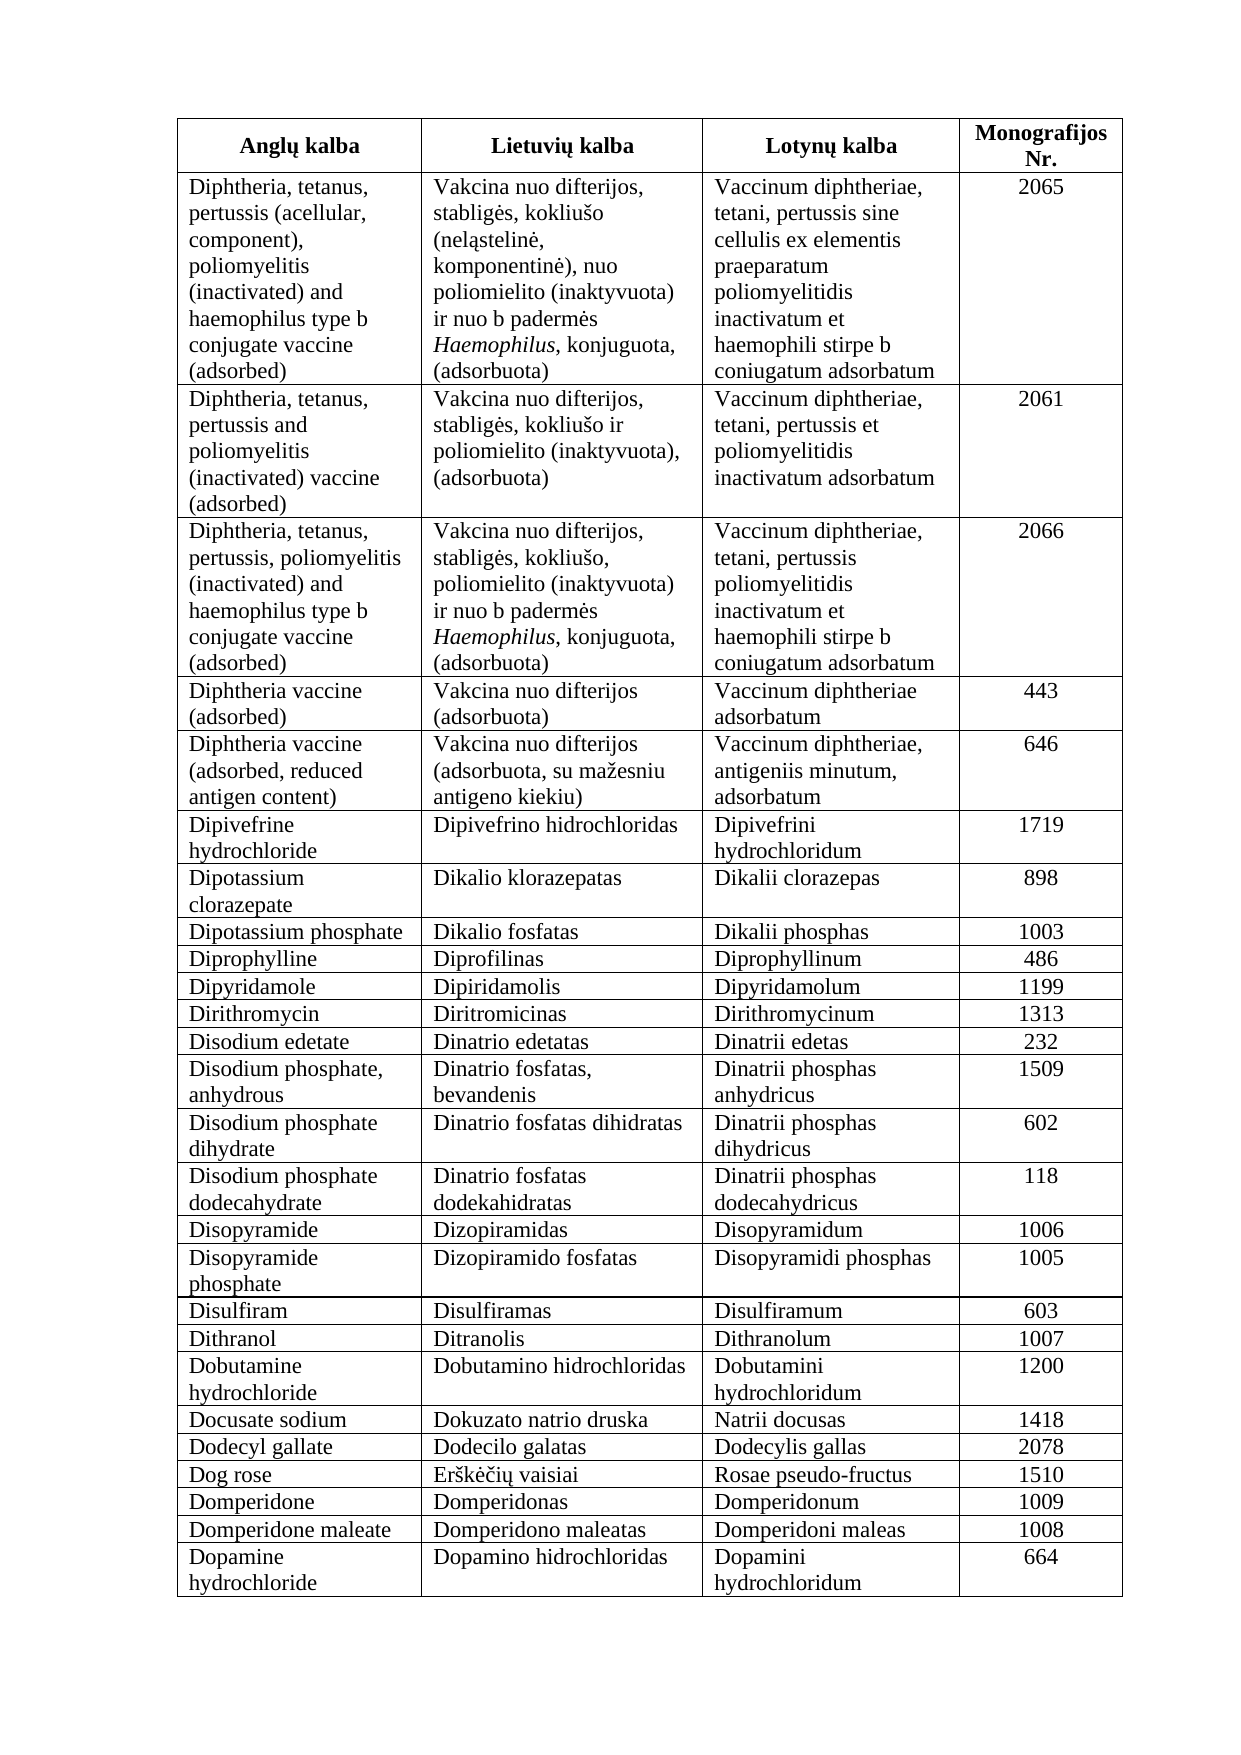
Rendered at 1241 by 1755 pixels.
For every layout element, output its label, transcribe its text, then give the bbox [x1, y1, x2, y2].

table_cell Dizopiramido fosfatas [422, 1244, 702, 1296]
table_cell 1008 [960, 1516, 1122, 1542]
table_cell 1719 [960, 811, 1122, 863]
table_cell Vaccinum diphtheriae, antigeniis minutum, adsorbatum [703, 731, 959, 809]
table_cell Dipotassium phosphate [178, 918, 421, 944]
table_cell 1005 [960, 1244, 1122, 1296]
table_cell Disulfiramum [703, 1298, 959, 1324]
table_cell 2066 [960, 518, 1122, 676]
table_cell 1509 [960, 1055, 1122, 1108]
table_cell Dinatrio fosfatas dodekahidratas [422, 1163, 702, 1215]
table_cell 486 [960, 946, 1122, 972]
table_cell Dinatrii phosphas dodecahydricus [703, 1163, 959, 1215]
table_cell Dobutamine hydrochloride [178, 1352, 421, 1405]
table_cell Dobutamini hydrochloridum [703, 1352, 959, 1405]
table_cell Vakcina nuo difterijos (adsorbuota) [422, 677, 702, 729]
table_cell 1313 [960, 1000, 1122, 1027]
table_cell Dodecilo galatas [422, 1434, 702, 1460]
table_cell Vaccinum diphtheriae adsorbatum [703, 677, 959, 729]
table_cell Dipivefrini hydrochloridum [703, 811, 959, 863]
table_cell Dipivefrine hydrochloride [178, 811, 421, 863]
table_header Monografijos Nr. [960, 119, 1122, 172]
table_cell Dipivefrino hidrochloridas [422, 811, 702, 863]
table_cell Dipotassium clorazepate [178, 864, 421, 917]
table_header Anglų kalba [178, 119, 421, 172]
table_cell 664 [960, 1543, 1122, 1596]
table_cell Vakcina nuo difterijos, stabligės, kokliušo, poliomielito (inaktyvuota) ir nuo b padermės Haemophilus, konjuguota, (adsorbuota) [422, 518, 702, 676]
table_cell 646 [960, 731, 1122, 809]
table_cell Domperidone maleate [178, 1516, 421, 1542]
table_cell Dopamino hidrochloridas [422, 1543, 702, 1596]
table_cell Dog rose [178, 1461, 421, 1487]
table_cell Diprophyllinum [703, 946, 959, 972]
table_cell 2061 [960, 385, 1122, 517]
table_cell Diritromicinas [422, 1000, 702, 1027]
table_cell Diphtheria, tetanus, pertussis (acellular, component), poliomyelitis (inactivated) and haemophilus type b conjugate vaccine (adsorbed) [178, 173, 421, 384]
table_cell Dobutamino hidrochloridas [422, 1352, 702, 1405]
table_cell Ditranolis [422, 1325, 702, 1351]
table_cell 1510 [960, 1461, 1122, 1487]
table_cell 1009 [960, 1488, 1122, 1514]
table_cell Disulfiram [178, 1298, 421, 1324]
table_cell Diphtheria vaccine (adsorbed) [178, 677, 421, 729]
table_cell Disodium phosphate, anhydrous [178, 1055, 421, 1108]
table_cell Domperidoni maleas [703, 1516, 959, 1542]
table_cell Domperidono maleatas [422, 1516, 702, 1542]
table_cell Dikalii clorazepas [703, 864, 959, 917]
table_cell Vakcina nuo difterijos (adsorbuota, su mažesniu antigeno kiekiu) [422, 731, 702, 809]
table_cell 898 [960, 864, 1122, 917]
table_cell Diphtheria vaccine (adsorbed, reduced antigen content) [178, 731, 421, 809]
table_cell 1199 [960, 973, 1122, 999]
table_cell Domperidone [178, 1488, 421, 1514]
table_cell Dithranol [178, 1325, 421, 1351]
table_cell Dikalio klorazepatas [422, 864, 702, 917]
table_cell Dodecylis gallas [703, 1434, 959, 1460]
table_cell 443 [960, 677, 1122, 729]
table_cell Disopyramidi phosphas [703, 1244, 959, 1296]
table_cell 1007 [960, 1325, 1122, 1351]
table_cell 1006 [960, 1216, 1122, 1243]
table_cell Vakcina nuo difterijos, stabligės, kokliušo ir poliomielito (inaktyvuota), (adsorbuota) [422, 385, 702, 517]
table_cell Disulfiramas [422, 1298, 702, 1324]
table_cell Dipyridamolum [703, 973, 959, 999]
table_header Lietuvių kalba [422, 119, 702, 172]
table_cell Disodium phosphate dihydrate [178, 1109, 421, 1162]
table_cell 2078 [960, 1434, 1122, 1460]
table_cell Dopamine hydrochloride [178, 1543, 421, 1596]
table_cell Dinatrii phosphas anhydricus [703, 1055, 959, 1108]
table_cell Docusate sodium [178, 1406, 421, 1432]
table_cell Dokuzato natrio druska [422, 1406, 702, 1432]
table_cell Disodium edetate [178, 1028, 421, 1054]
table_cell Rosae pseudo-fructus [703, 1461, 959, 1487]
table_cell Vaccinum diphtheriae, tetani, pertussis sine cellulis ex elementis praeparatum poliomyelitidis inactivatum et haemophili stirpe b coniugatum adsorbatum [703, 173, 959, 384]
table_cell Dinatrii edetas [703, 1028, 959, 1054]
table_cell Domperidonum [703, 1488, 959, 1514]
table_cell Dinatrii phosphas dihydricus [703, 1109, 959, 1162]
table_cell Dikalio fosfatas [422, 918, 702, 944]
table_cell Dopamini hydrochloridum [703, 1543, 959, 1596]
table_cell Disodium phosphate dodecahydrate [178, 1163, 421, 1215]
table_cell 1200 [960, 1352, 1122, 1405]
table_cell 232 [960, 1028, 1122, 1054]
table_cell 602 [960, 1109, 1122, 1162]
table_cell Dinatrio fosfatas dihidratas [422, 1109, 702, 1162]
table_cell Dinatrio fosfatas, bevandenis [422, 1055, 702, 1108]
table_cell Dizopiramidas [422, 1216, 702, 1243]
table_cell Diprofilinas [422, 946, 702, 972]
table_cell Vaccinum diphtheriae, tetani, pertussis poliomyelitidis inactivatum et haemophili stirpe b coniugatum adsorbatum [703, 518, 959, 676]
table_cell Vakcina nuo difterijos, stabligės, kokliušo (neląstelinė, komponentinė), nuo poliomielito (inaktyvuota) ir nuo b padermės Haemophilus, konjuguota, (adsorbuota) [422, 173, 702, 384]
table_cell Disopyramide [178, 1216, 421, 1243]
table_cell Dikalii phosphas [703, 918, 959, 944]
table_cell Vaccinum diphtheriae, tetani, pertussis et poliomyelitidis inactivatum adsorbatum [703, 385, 959, 517]
table_cell 1003 [960, 918, 1122, 944]
table_cell 1418 [960, 1406, 1122, 1432]
table_cell Diphtheria, tetanus, pertussis, poliomyelitis (inactivated) and haemophilus type b conjugate vaccine (adsorbed) [178, 518, 421, 676]
table_cell 2065 [960, 173, 1122, 384]
table_cell Natrii docusas [703, 1406, 959, 1432]
table_cell Disopyramide phosphate [178, 1244, 421, 1296]
table_cell 603 [960, 1298, 1122, 1324]
table_cell 118 [960, 1163, 1122, 1215]
table_cell Dirithromycin [178, 1000, 421, 1027]
table_cell Dodecyl gallate [178, 1434, 421, 1460]
table_cell Dipiridamolis [422, 973, 702, 999]
table_cell Dithranolum [703, 1325, 959, 1351]
table_cell Erškėčių vaisiai [422, 1461, 702, 1487]
table_cell Dipyridamole [178, 973, 421, 999]
table_cell Domperidonas [422, 1488, 702, 1514]
table_cell Diprophylline [178, 946, 421, 972]
table_cell Dirithromycinum [703, 1000, 959, 1027]
table_header Lotynų kalba [703, 119, 959, 172]
table_cell Diphtheria, tetanus, pertussis and poliomyelitis (inactivated) vaccine (adsorbed) [178, 385, 421, 517]
table_cell Disopyramidum [703, 1216, 959, 1243]
table_cell Dinatrio edetatas [422, 1028, 702, 1054]
